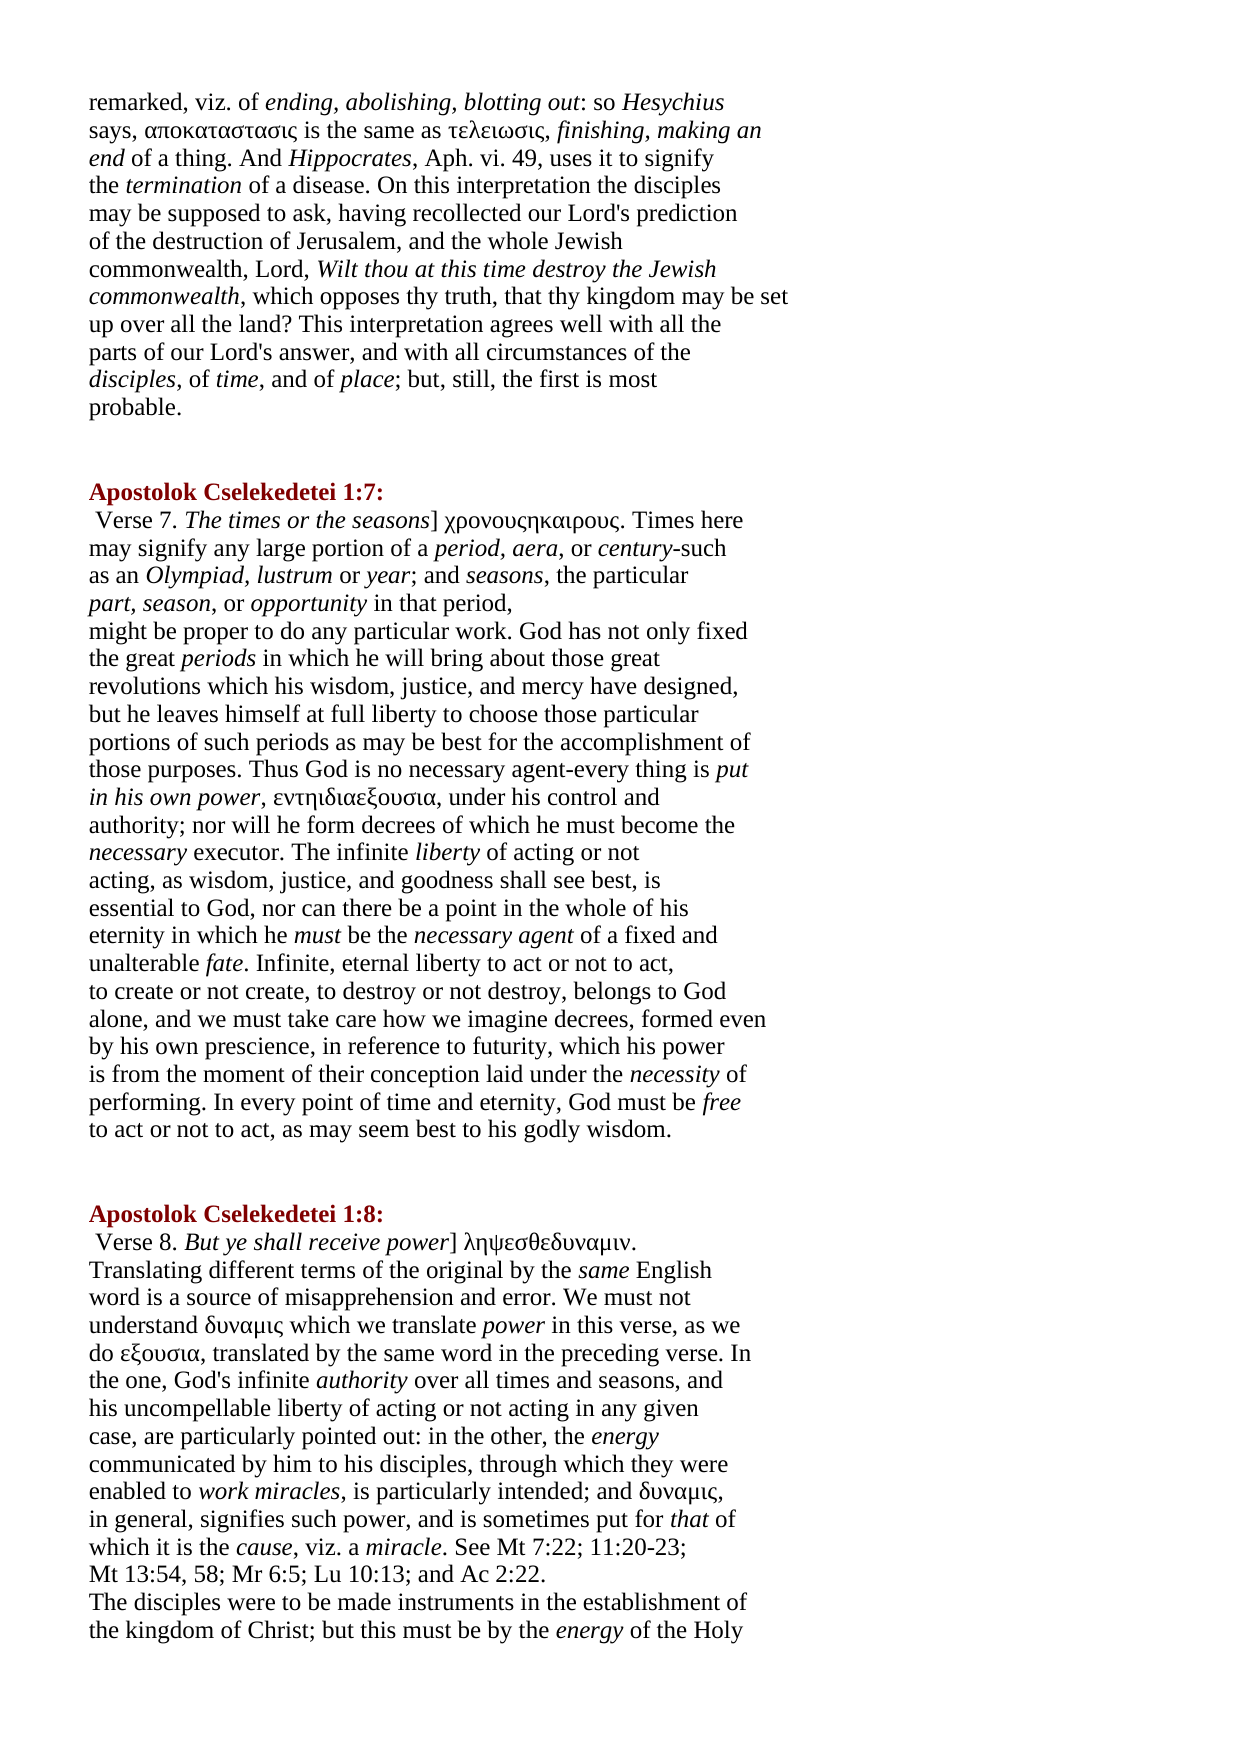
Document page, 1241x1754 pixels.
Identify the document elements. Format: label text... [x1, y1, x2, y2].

text Apostolok Cselekedetei 1:8: [88, 1200, 1152, 1228]
text Verse 8. But ye shall receive power] ληψεσθεδυναμιν. Translating different terms of the original by the same English word is a source of misapprehension and error. We must not understand δυναμις which we translate power in this verse, as we do εξουσια, translated by the same word in the preceding verse. In the one, God's infinite authority over all times and seasons, and his uncompellable liberty of acting or not acting in any given case, are particularly pointed out: in the other, the energy communicated by him to his disciples, through which they were enabled to work miracles, is particularly intended; and δυναμις, in general, signifies such power, and is sometimes put for that of which it is the cause, viz. a miracle. See Mt 7:22; 11:20-23; Mt 13:54, 58; Mr 6:5; Lu 10:13; and Ac 2:22. The disciples were to be made instruments in the establishment of the kingdom of Christ; but this must be by the energy of the Holy [88, 1228, 1152, 1644]
text Apostolok Cselekedetei 1:7: [88, 478, 1152, 506]
text Verse 7. The times or the seasons] χρονουςηκαιρους. Times here may signify any large portion of a period, aera, or century-such as an Olympiad, lustrum or year; and seasons, the particular part, season, or opportunity in that period, might be proper to do any particular work. God has not only fixed the great periods in which he will bring about those great revolutions which his wisdom, justice, and mercy have designed, but he leaves himself at full liberty to choose those particular portions of such periods as may be best for the accomplishment of those purposes. Thus God is no necessary agent-every thing is put in his own power, εντηιδιαεξουσια, under his control and authority; nor will he form decrees of which he must become the necessary executor. The infinite liberty of acting or not acting, as wisdom, justice, and goodness shall see best, is essential to God, nor can there be a point in the whole of his eternity in which he must be the necessary agent of a fixed and unalterable fate. Infinite, eternal liberty to act or not to act, to create or not create, to destroy or not destroy, belongs to God alone, and we must take care how we imagine decrees, formed even by his own prescience, in reference to futurity, which his power is from the moment of their conception laid under the necessity of performing. In every point of time and eternity, God must be free to act or not to act, as may seem best to his godly wisdom. [88, 506, 1152, 1171]
text remarked, viz. of ending, abolishing, blotting out: so Hesychius says, αποκαταστασις is the same as τελειωσις, finishing, making an end of a thing. And Hippocrates, Aph. vi. 49, uses it to signify the termination of a disease. On this interpretation the disciples may be supposed to ask, having recollected our Lord's prediction of the destruction of Jerusalem, and the whole Jewish commonwealth, Lord, Wilt thou at this time destroy the Jewish commonwealth, which opposes thy truth, that thy kingdom may be set up over all the land? This interpretation agrees well with all the parts of our Lord's answer, and with all circumstances of the disciples, of time, and of place; but, still, the first is most probable. [88, 88, 1152, 449]
